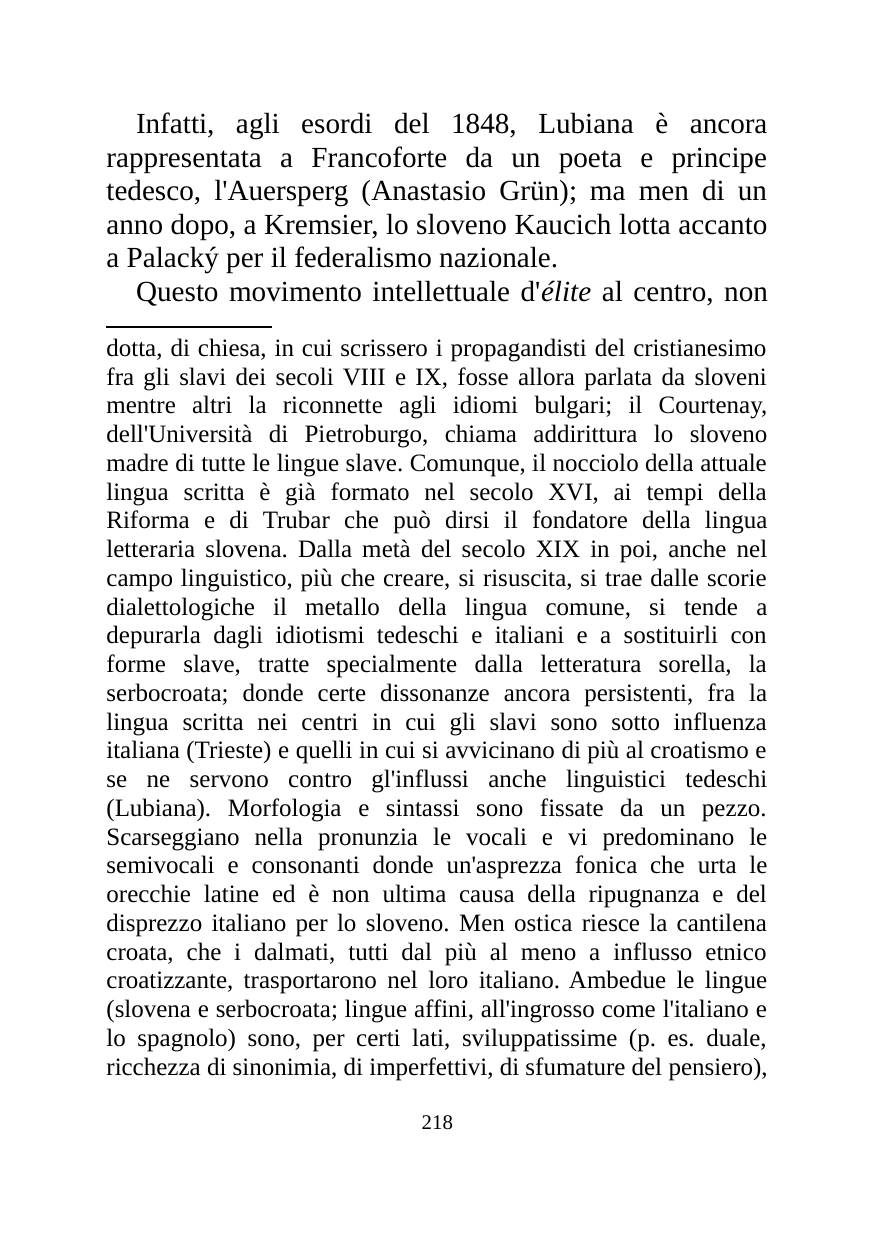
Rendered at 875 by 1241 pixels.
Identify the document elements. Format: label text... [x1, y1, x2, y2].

text dotta, di chiesa, in cui scrissero i propagandisti del cristianesimo fra gli slavi dei secoli VIII e IX, fosse allora parlata da sloveni mentre altri la riconnette agli idiomi bulgari; il Courtenay, dell'Università di Pietroburgo, chiama addirittura lo sloveno madre di tutte le lingue slave. Comunque, il nocciolo della attuale lingua scritta è già formato nel secolo XVI, ai tempi della Riforma e di Trubar che può dirsi il fondatore della lingua letteraria slovena. Dalla metà del secolo XIX in poi, anche nel campo linguistico, più che creare, si risuscita, si trae dalle scorie dialettologiche il metallo della lingua comune, si tende a depurarla dagli idiotismi tedeschi e italiani e a sostituirli con forme slave, tratte specialmente dalla letteratura sorella, la serbocroata; donde certe dissonanze ancora persistenti, fra la lingua scritta nei centri in cui gli slavi sono sotto influenza italiana (Trieste) e quelli in cui si avvicinano di più al croatismo e se ne servono contro gl'influssi anche linguistici tedeschi (Lubiana). Morfologia e sintassi sono fissate da un pezzo. Scarseggiano nella pronunzia le vocali e vi predominano le semivocali e consonanti donde un'asprezza fonica che urta le orecchie latine ed è non ultima causa della ripugnanza e del disprezzo italiano per lo sloveno. Men ostica riesce la cantilena croata, che i dalmati, tutti dal più al meno a influsso etnico croatizzante, trasportarono nel loro italiano. Ambedue le lingue (slovena e serbocroata; lingue affini, all'ingrosso come l'italiano e lo spagnolo) sono, per certi lati, sviluppatissime (p. es. duale, ricchezza di sinonimia, di imperfettivi, di sfumature del pensiero), [106, 333, 768, 1080]
text Infatti, agli esordi del 1848, Lubiana è ancora rappresentata a Francoforte da un poeta e principe tedesco, l'Auersperg (Anastasio Grün); ma men di un anno dopo, a Kremsier, lo sloveno Kaucich lotta accanto a Palacký per il federalismo nazionale. [106, 106, 768, 274]
text Questo movimento intellettuale d'élite al centro, non [106, 274, 768, 307]
